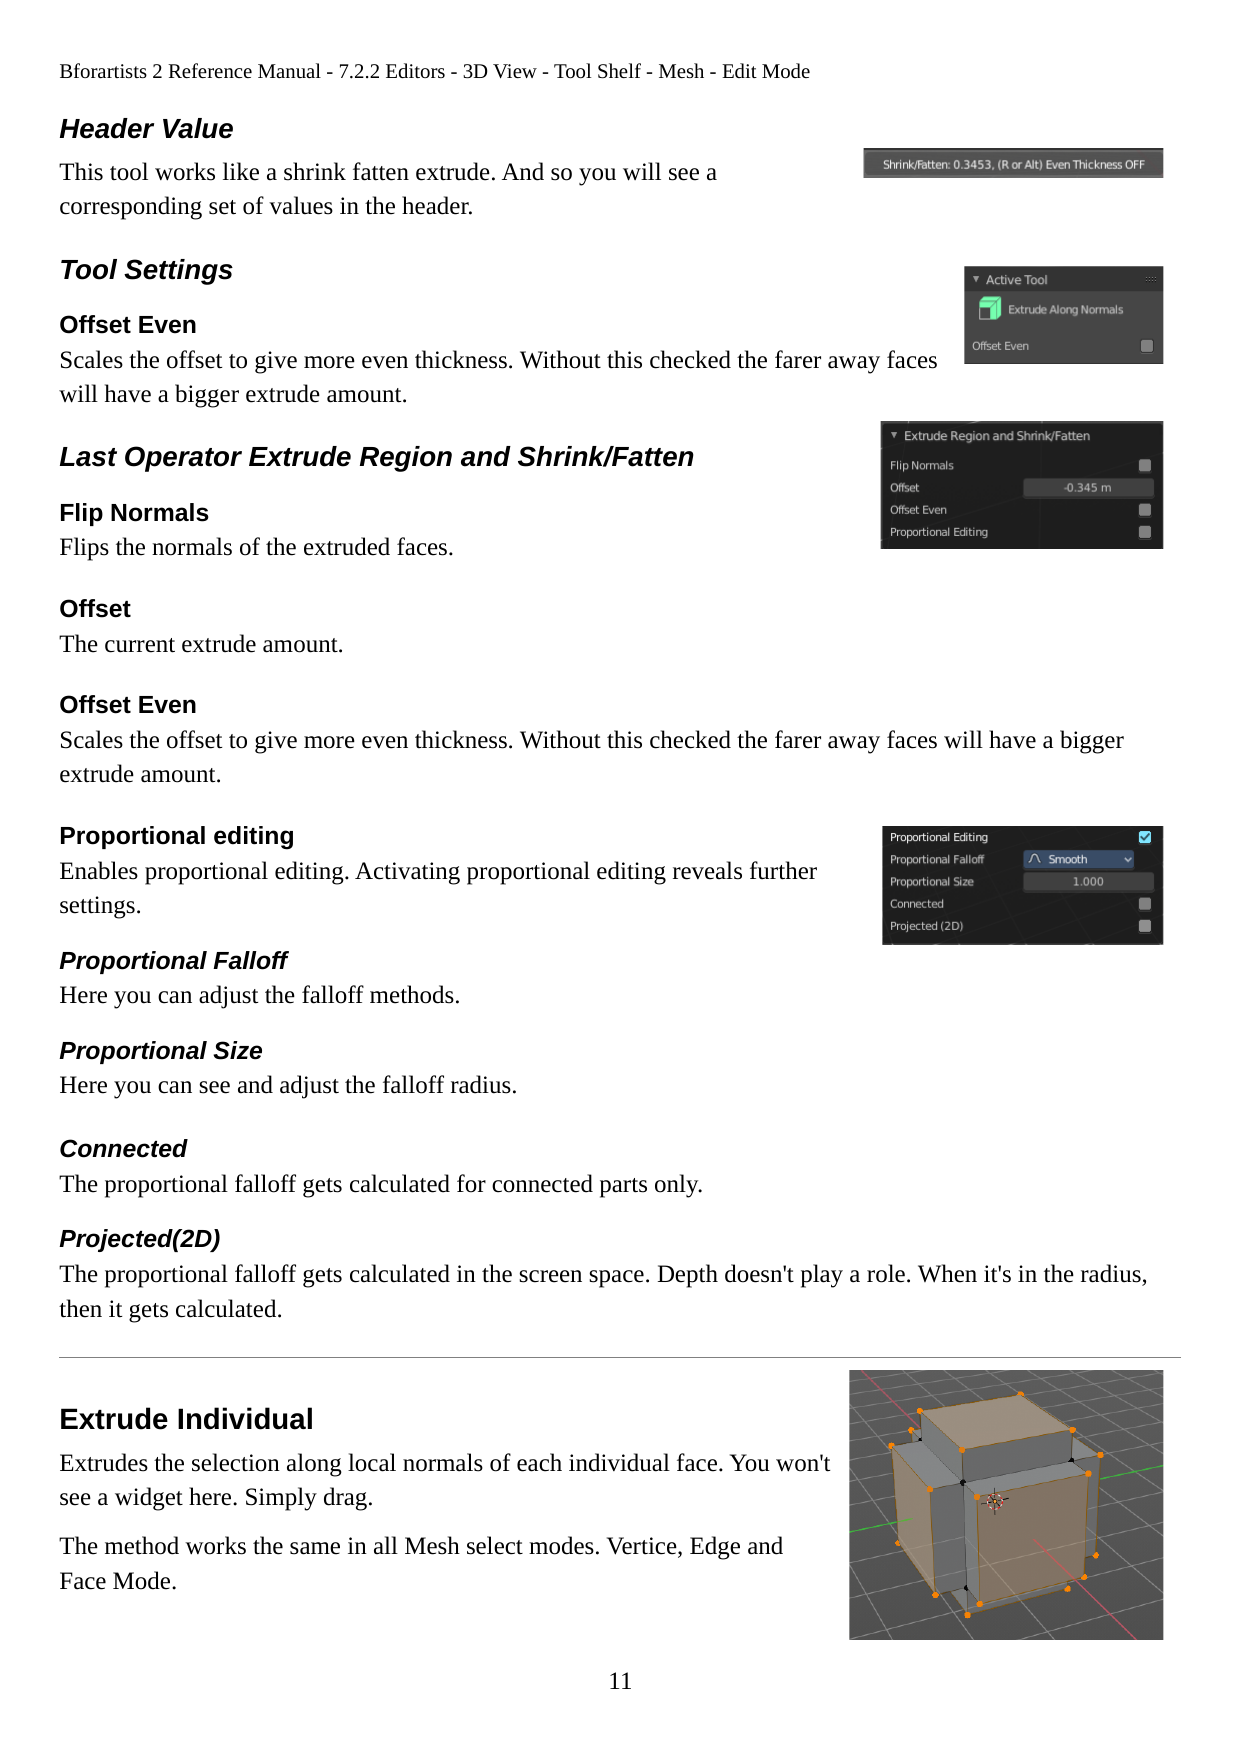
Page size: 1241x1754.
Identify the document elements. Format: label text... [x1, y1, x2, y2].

picture [849, 1370, 1164, 1640]
picture [882, 826, 1164, 945]
picture [964, 266, 1164, 364]
subtitle Offset Even [59, 310, 964, 338]
subtitle Proportional Size [59, 1036, 1181, 1064]
subtitle [1164, 310, 1181, 338]
subtitle [1164, 498, 1181, 526]
subtitle Offset [59, 594, 1181, 622]
text Scales the offset to give more even thickness. Without this checked the farer away faces will have a bigger extrude amount. [59, 725, 1181, 788]
text Scales the offset to give more even thickness. Without this checked the farer away faces will have a bigger extrude amount. [59, 345, 1181, 408]
subtitle Proportional Falloff [59, 946, 1181, 974]
subtitle Tool Settings [59, 253, 1181, 285]
subtitle Proportional editing [59, 821, 1181, 850]
picture [880, 421, 1164, 549]
subtitle Last Operator Extrude Region and Shrink/Fatten [59, 441, 880, 473]
subtitle Header Value [59, 113, 1181, 144]
subtitle Extrude Individual [59, 1402, 849, 1435]
text The proportional falloff gets calculated in the screen space. Depth doesn't play a role. When it's in the radius, then it gets calculated. [59, 1259, 1181, 1322]
text Extrudes the selection along local normals of each individual face. You won't see a widget here. Simply drag. [59, 1448, 849, 1511]
text Enables proportional editing. Activating proportional editing reveals further settings. [59, 856, 882, 919]
text Here you can see and adjust the falloff radius. [59, 1071, 1181, 1099]
subtitle Offset Even [59, 690, 1181, 719]
subtitle Flip Normals [59, 498, 880, 526]
text The current extrude amount. [59, 629, 1181, 657]
text Here you can adjust the falloff methods. [59, 981, 1181, 1009]
subtitle Projected(2D) [59, 1224, 1181, 1253]
text This tool works like a shrink fatten extrude. And so you will see a corresponding set of values in the header. [59, 157, 1181, 220]
text Flips the normals of the extruded faces. [59, 532, 1181, 561]
text The method works the same in all Mesh select modes. Vertice, Edge and Face Mode. [59, 1531, 849, 1594]
picture [863, 148, 1164, 178]
text The proportional falloff gets calculated for connected parts only. [59, 1169, 1181, 1198]
subtitle Connected [59, 1134, 1181, 1163]
subtitle [1164, 1402, 1181, 1435]
